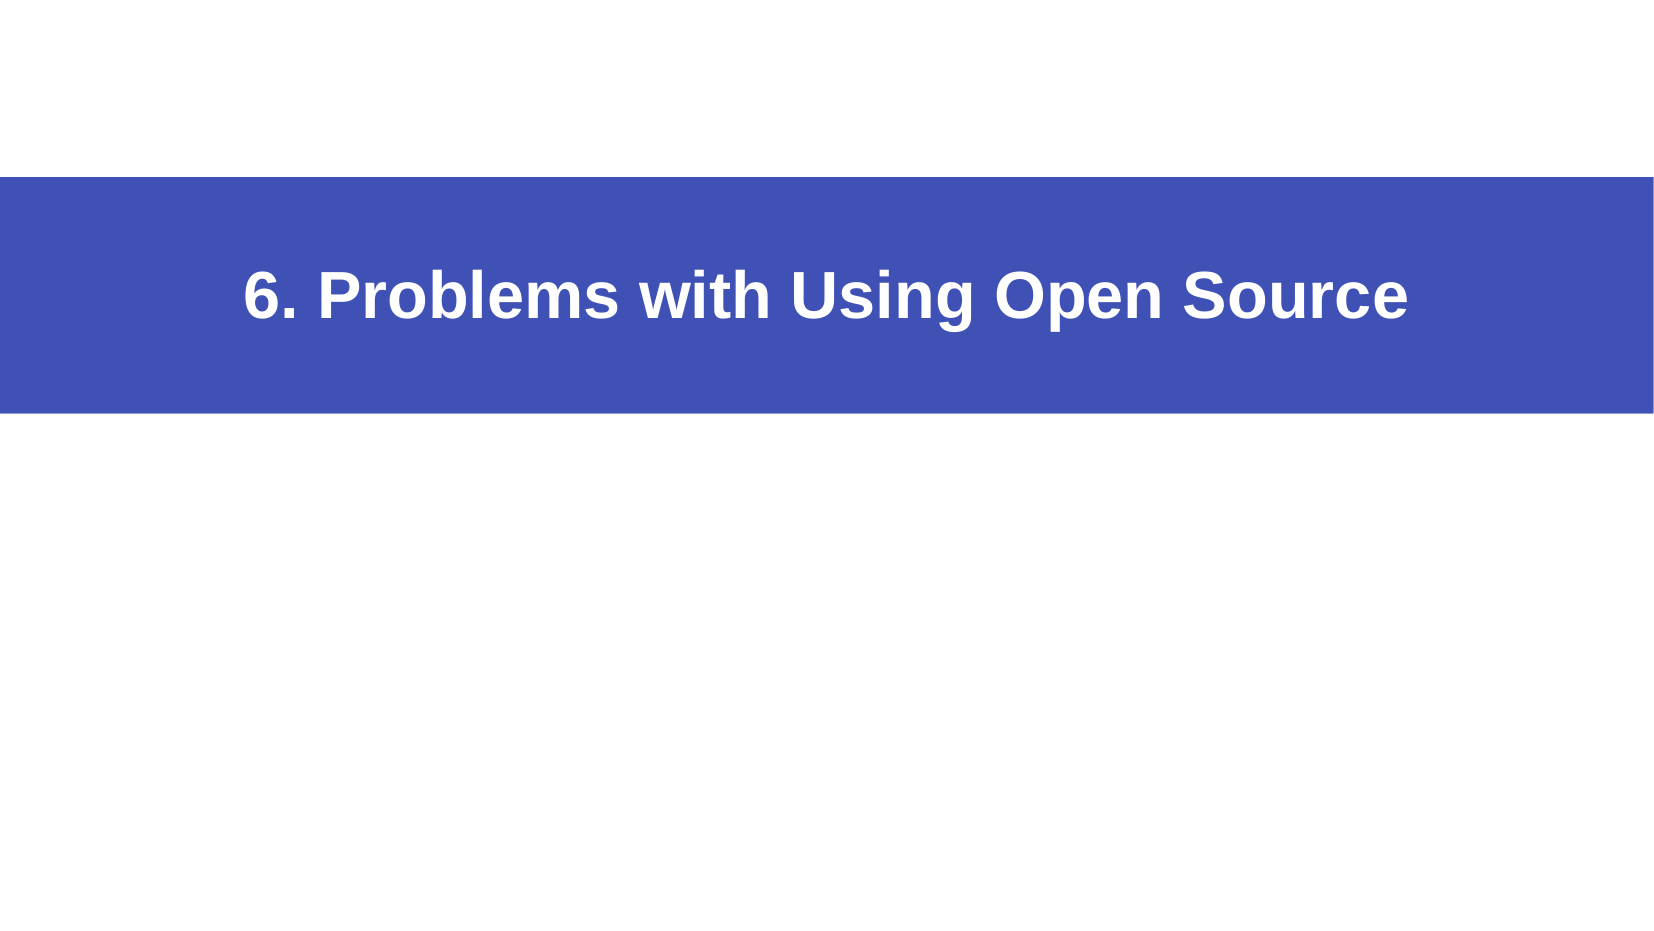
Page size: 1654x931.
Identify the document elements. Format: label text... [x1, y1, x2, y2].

title 6. Problems with Using Open Source [0, 177, 1654, 414]
